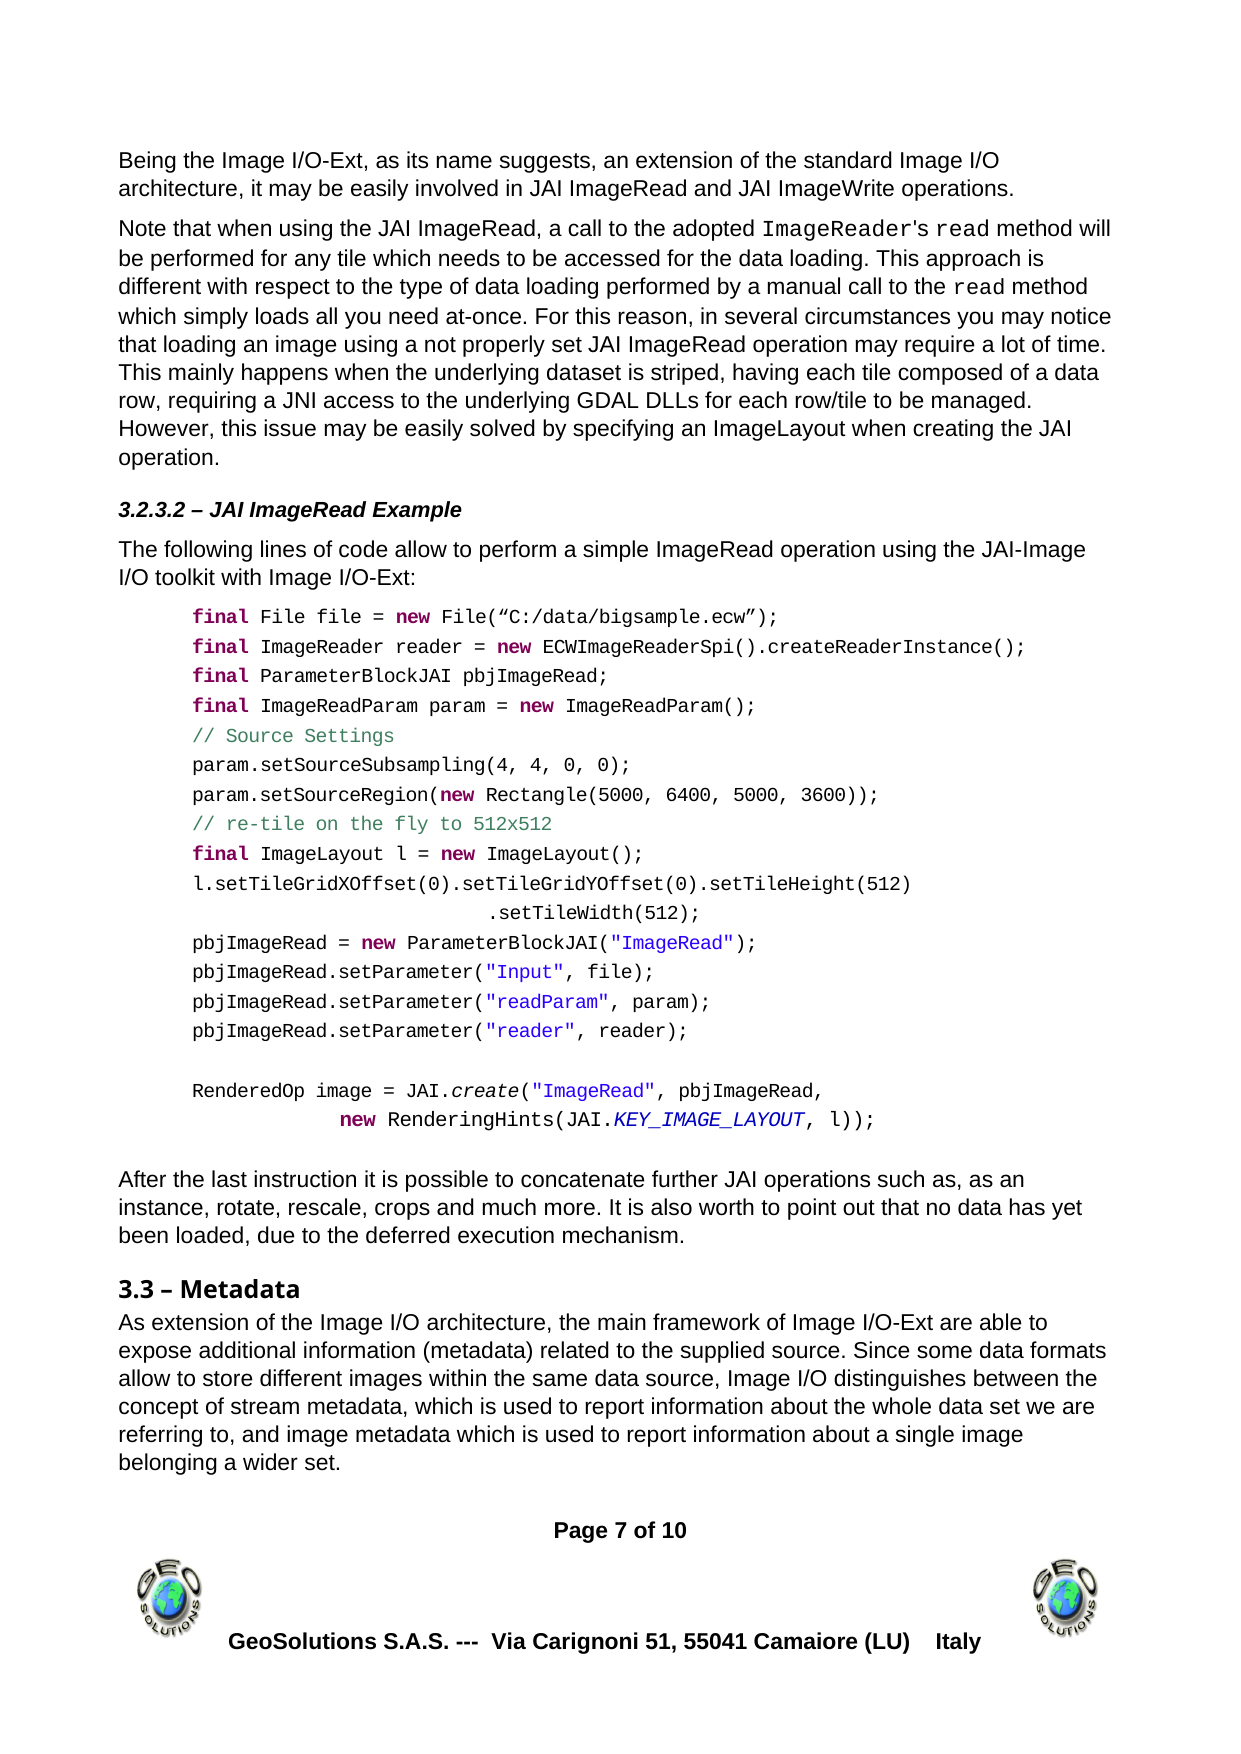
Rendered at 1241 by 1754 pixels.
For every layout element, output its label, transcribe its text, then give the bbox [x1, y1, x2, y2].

text pbjImageRead.setParameter("reader", reader); [118, 1019, 1122, 1043]
text As extension of the Image I/O architecture, the main framework of Image I/O-Ext are able to expose additional information (metadata) related to the supplied source. Since some data formats allow to store different images within the same data source, Image I/O distinguishes between the concept of stream metadata, which is used to report information about the whole data set we are referring to, and image metadata which is used to report information about a single image belonging a wider set. [118, 1309, 1122, 1476]
text new RenderingHints(JAI.KEY_IMAGE_LAYOUT, l)); [118, 1108, 1122, 1131]
text pbjImageRead.setParameter("Input", file); [118, 960, 1122, 983]
text .setTileWidth(512); [118, 901, 1122, 924]
text The following lines of code allow to perform a simple ImageRead operation using the JAI-Image I/O toolkit with Image I/O-Ext: [118, 537, 1122, 591]
text pbjImageRead = new ParameterBlockJAI("ImageRead"); [118, 930, 1122, 954]
text Note that when using the JAI ImageRead, a call to the adopted ImageReader's read method will be performed for any tile which needs to be accessed for the data loading. This approach is different with respect to the type of data loading performed by a manual call to the read method which simply loads all you need at-once. For this reason, in several circumstances you may notice that loading an image using a not properly set JAI ImageRead operation may require a lot of time. This mainly happens when the underlying dataset is striped, having each tile composed of a data row, requiring a JNI access to the underlying GDAL DLLs for each row/tile to be managed. However, this issue may be easily solved by specifying an ImageLayout when creating the JAI operation. [118, 216, 1122, 470]
picture [1030, 1552, 1101, 1641]
subtitle 3.3 – Metadata [118, 1272, 1122, 1306]
picture [134, 1552, 205, 1641]
subtitle 3.2.3.2 – JAI ImageRead Example [118, 497, 1122, 522]
text param.setSourceSubsampling(4, 4, 0, 0); [118, 753, 1122, 776]
text final ParameterBlockJAI pbjImageRead; [118, 664, 1122, 688]
text // re-tile on the fly to 512x512 [118, 812, 1122, 836]
text l.setTileGridXOffset(0).setTileGridYOffset(0).setTileHeight(512) [118, 871, 1122, 895]
text pbjImageRead.setParameter("readParam", param); [118, 989, 1122, 1013]
text final ImageReader reader = new ECWImageReaderSpi().createReaderInstance(); [118, 634, 1122, 658]
text RenderedOp image = JAI.create("ImageRead", pbjImageRead, [118, 1078, 1122, 1102]
text param.setSourceRegion(new Rectangle(5000, 6400, 5000, 3600)); [118, 782, 1122, 806]
text final ImageLayout l = new ImageLayout(); [118, 841, 1122, 865]
text final File file = new File(“C:/data/bigsample.ecw”); [118, 605, 1122, 628]
text final ImageReadParam param = new ImageReadParam(); [118, 693, 1122, 717]
text After the last instruction it is possible to concatenate further JAI operations such as, as an instance, rotate, rescale, crops and much more. It is also worth to point out that no data has yet been loaded, due to the deferred execution mechanism. [118, 1167, 1122, 1249]
text // Source Settings [118, 723, 1122, 747]
text Being the Image I/O-Ext, as its name suggests, an extension of the standard Image I/O architecture, it may be easily involved in JAI ImageRead and JAI ImageWrite operations. [118, 148, 1122, 201]
